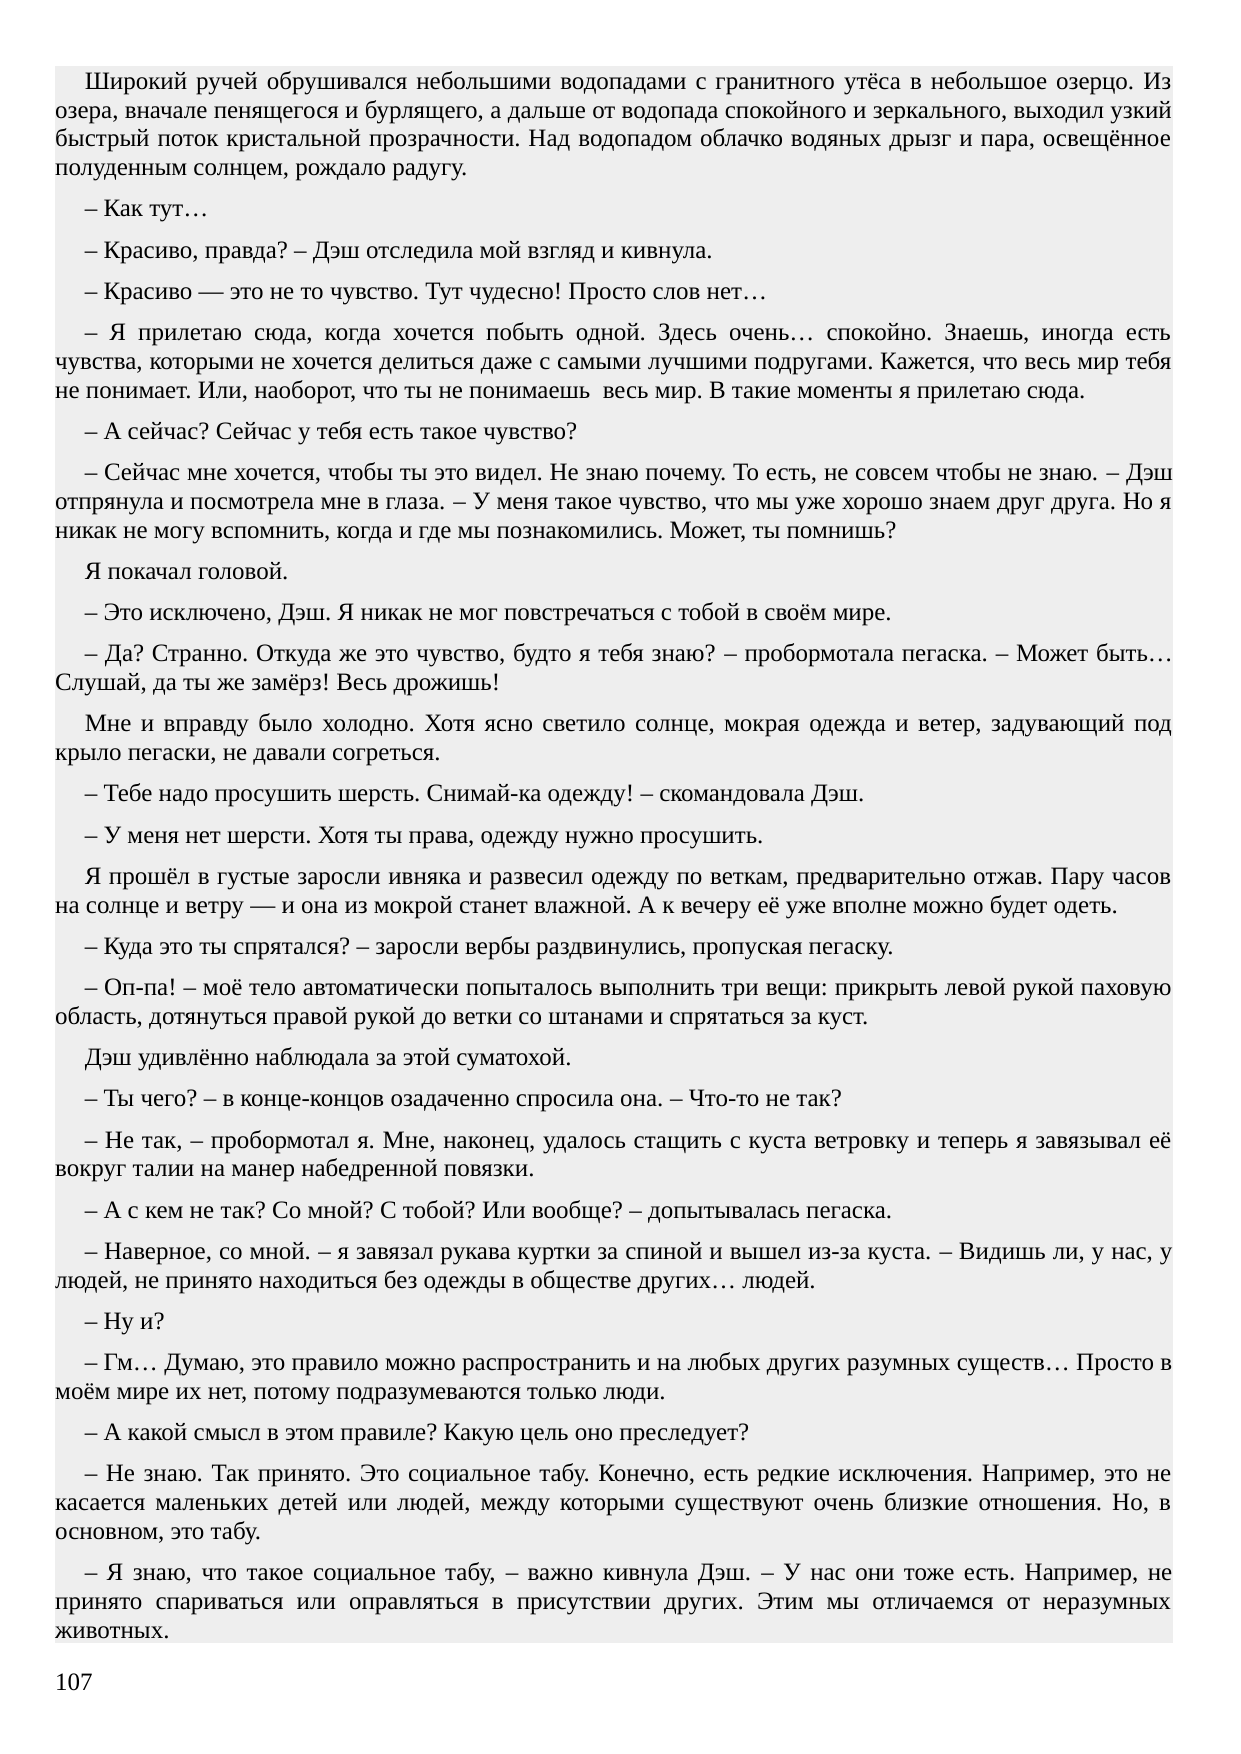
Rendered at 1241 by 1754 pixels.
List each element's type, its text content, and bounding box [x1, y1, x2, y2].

text – У меня нет шерсти. Хотя ты права, одежду нужно просушить. [55, 820, 1173, 848]
text – Красиво — это не то чувство. Тут чудесно! Просто слов нет… [55, 276, 1173, 305]
text – Куда это ты спрятался? – заросли вербы раздвинулись, пропуская пегаску. [55, 931, 1173, 960]
text – Не знаю. Так принято. Это социальное табу. Конечно, есть редкие исключения. Например, это не касается маленьких детей или людей, между которыми существуют очень близкие отношения. Но, в основном, это табу. [55, 1458, 1173, 1545]
text – Оп-па! – моё тело автоматически попыталось выполнить три вещи: прикрыть левой рукой паховую область, дотянуться правой рукой до ветки со штанами и спрятаться за куст. [55, 972, 1173, 1030]
text – Ну и? [55, 1306, 1173, 1335]
text Дэш удивлённо наблюдала за этой суматохой. [55, 1042, 1173, 1071]
text – Я знаю, что такое социальное табу, – важно кивнула Дэш. – У нас они тоже есть. Например, не принято спариваться или оправляться в присутствии других. Этим мы отличаемся от неразумных животных. [55, 1557, 1173, 1643]
text – Тебе надо просушить шерсть. Снимай-ка одежду! – скомандовала Дэш. [55, 778, 1173, 807]
text Мне и вправду было холодно. Хотя ясно светило солнце, мокрая одежда и ветер, задувающий под крыло пегаски, не давали согреться. [55, 708, 1173, 766]
text – Сейчас мне хочется, чтобы ты это видел. Не знаю почему. То есть, не совсем чтобы не знаю. – Дэш отпрянула и посмотрела мне в глаза. – У меня такое чувство, что мы уже хорошо знаем друг друга. Но я никак не могу вспомнить, когда и где мы познакомились. Может, ты помнишь? [55, 457, 1173, 543]
text Я прошёл в густые заросли ивняка и развесил одежду по веткам, предварительно отжав. Пару часов на солнце и ветру — и она из мокрой станет влажной. А к вечеру её уже вполне можно будет одеть. [55, 861, 1173, 918]
text – Да? Странно. Откуда же это чувство, будто я тебя знаю? – пробормотала пегаска. – Может быть… Слушай, да ты же замёрз! Весь дрожишь! [55, 638, 1173, 696]
text – Не так, – пробормотал я. Мне, наконец, удалось стащить с куста ветровку и теперь я завязывал её вокруг талии на манер набедренной повязки. [55, 1125, 1173, 1182]
text Я покачал головой. [55, 556, 1173, 585]
text – Наверное, со мной. – я завязал рукава куртки за спиной и вышел из-за куста. – Видишь ли, у нас, у людей, не принято находиться без одежды в обществе других… людей. [55, 1236, 1173, 1293]
text – Я прилетаю сюда, когда хочется побыть одной. Здесь очень… спокойно. Знаешь, иногда есть чувства, которыми не хочется делиться даже с самыми лучшими подругами. Кажется, что весь мир тебя не понимает. Или, наоборот, что ты не понимаешь весь мир. В такие моменты я прилетаю сюда. [55, 317, 1173, 403]
text Широкий ручей обрушивался небольшими водопадами с гранитного утёса в небольшое озерцо. Из озера, вначале пенящегося и бурлящего, а дальше от водопада спокойного и зеркального, выходил узкий быстрый поток кристальной прозрачности. Над водопадом облачко водяных дрызг и пара, освещённое полуденным солнцем, рождало радугу. [55, 66, 1173, 181]
text – Это исключено, Дэш. Я никак не мог повстречаться с тобой в своём мире. [55, 597, 1173, 626]
text – Красиво, правда? – Дэш отследила мой взгляд и кивнула. [55, 235, 1173, 263]
text – А какой смысл в этом правиле? Какую цель оно преследует? [55, 1417, 1173, 1446]
text – Как тут… [55, 193, 1173, 222]
text – А сейчас? Сейчас у тебя есть такое чувство? [55, 416, 1173, 445]
text – Гм… Думаю, это правило можно распространить и на любых других разумных существ… Просто в моём мире их нет, потому подразумеваются только люди. [55, 1347, 1173, 1405]
text – Ты чего? – в конце-концов озадаченно спросила она. – Что-то не так? [55, 1083, 1173, 1112]
text – А с кем не так? Со мной? С тобой? Или вообще? – допытывалась пегаска. [55, 1195, 1173, 1223]
